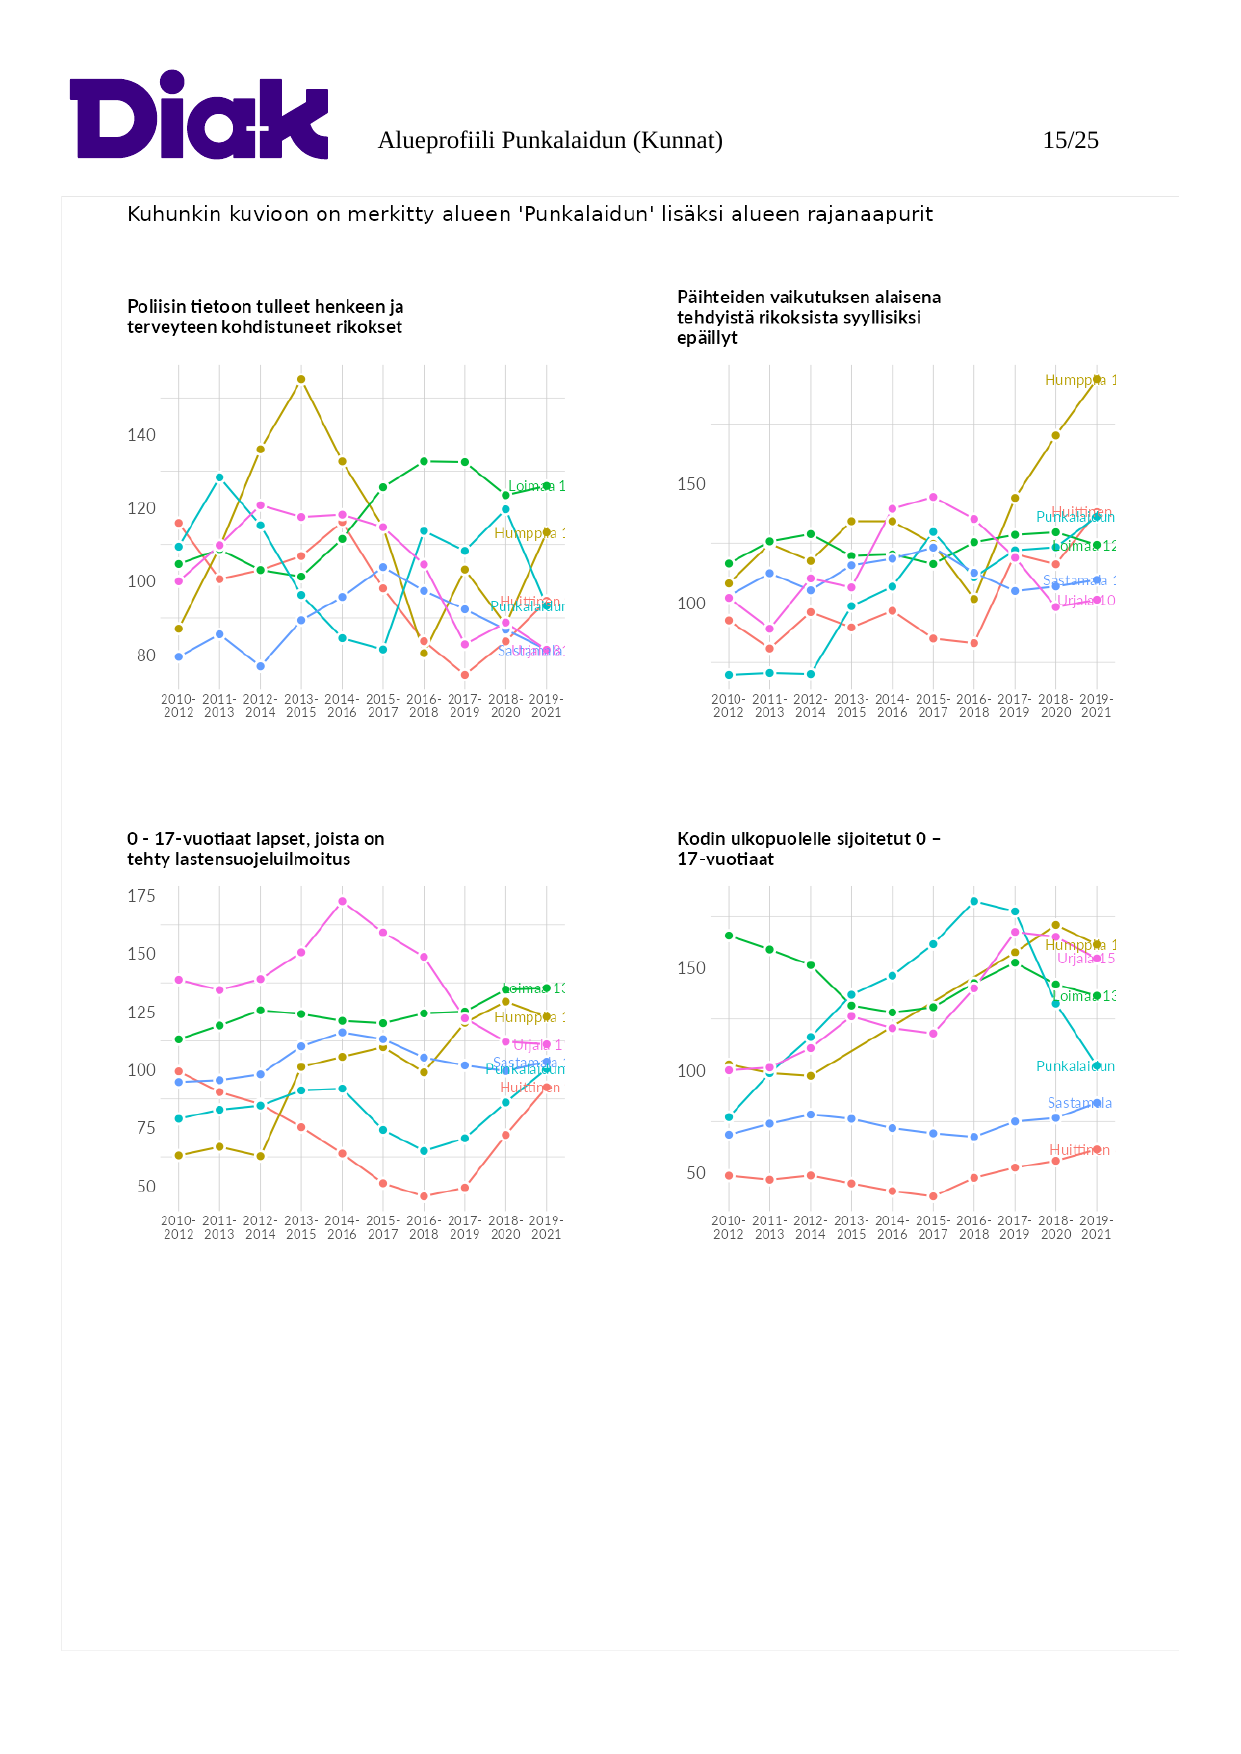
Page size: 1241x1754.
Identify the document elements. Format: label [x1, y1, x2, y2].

picture [61, 196, 1179, 1651]
